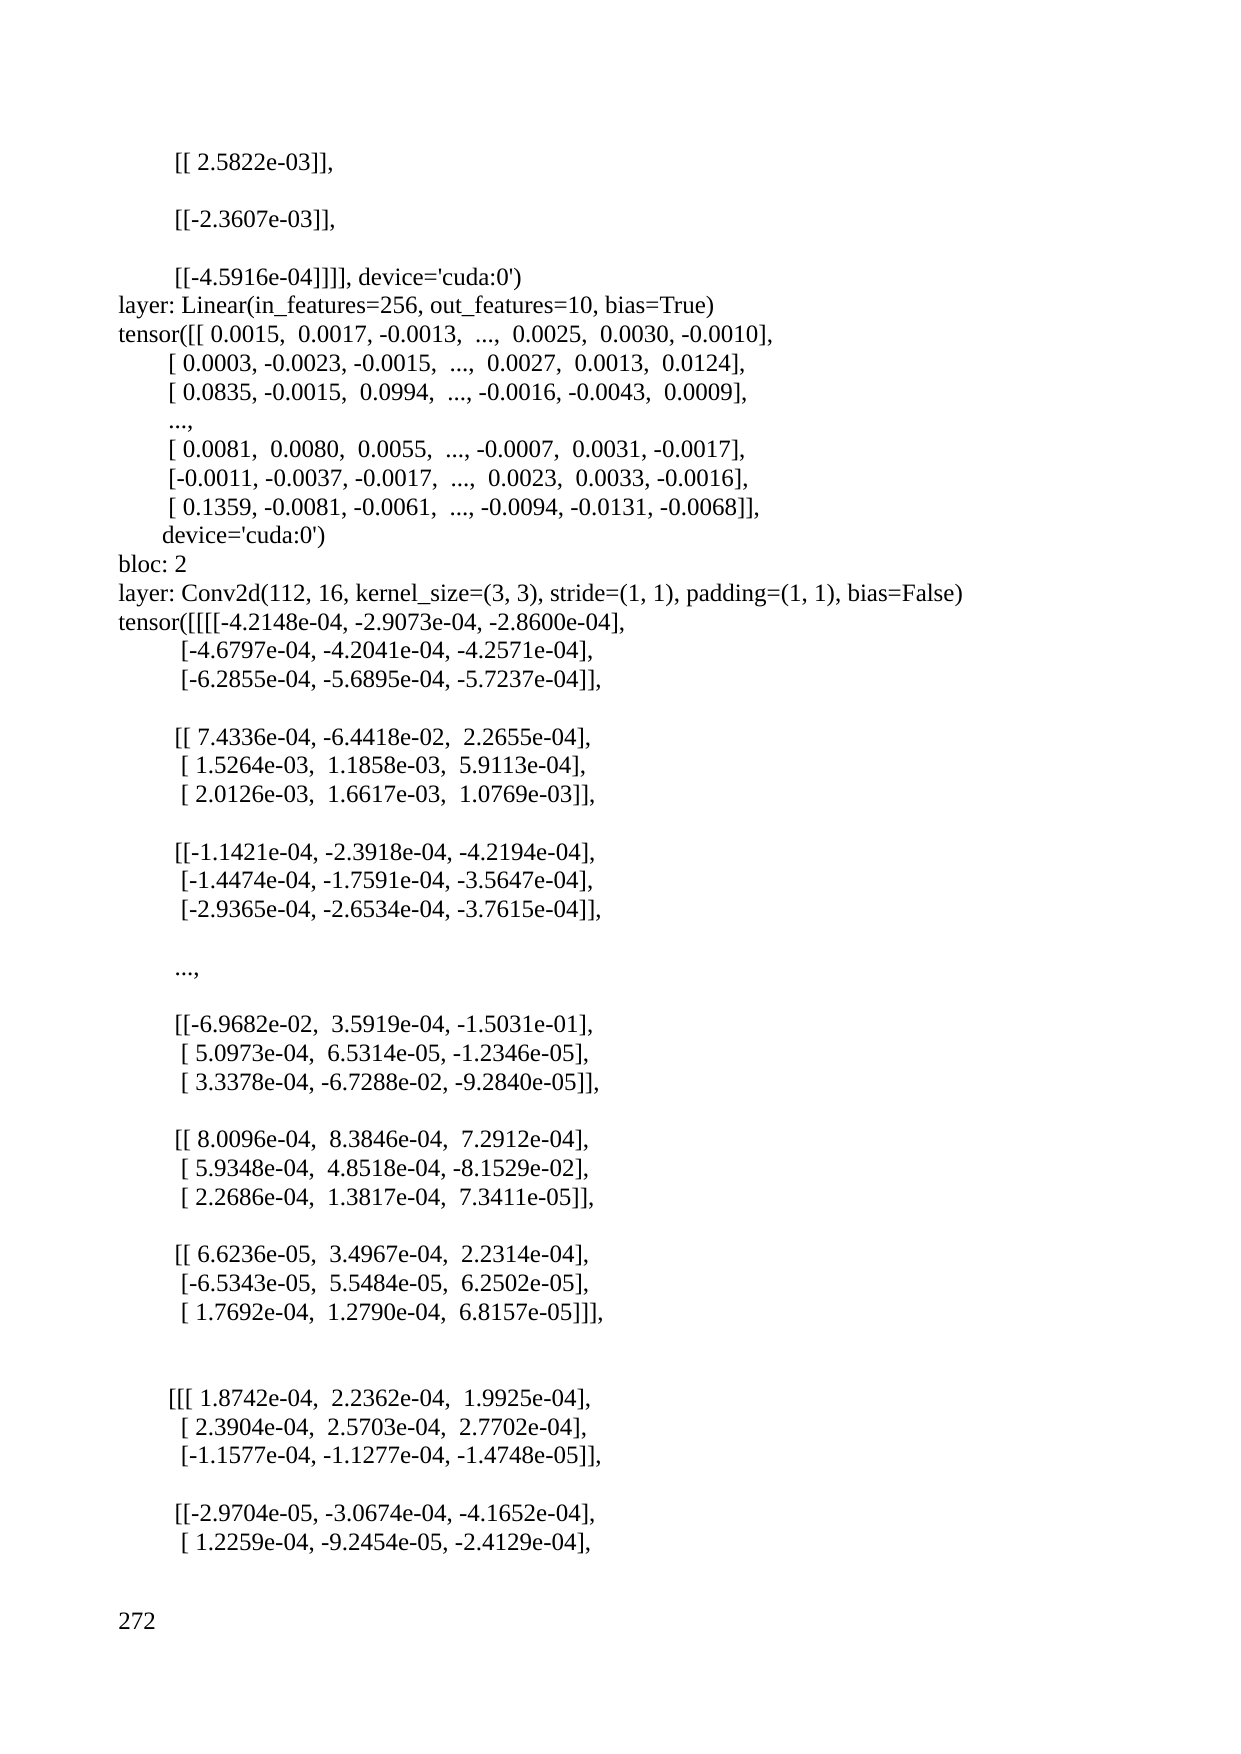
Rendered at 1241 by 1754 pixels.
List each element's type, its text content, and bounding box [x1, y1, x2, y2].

text [-2.9365e-04, -2.6534e-04, -3.7615e-04]], [118, 894, 1122, 923]
text [ 3.3378e-04, -6.7288e-02, -9.2840e-05]], [118, 1067, 1122, 1096]
text layer: Conv2d(112, 16, kernel_size=(3, 3), stride=(1, 1), padding=(1, 1), bias=False) [118, 578, 1122, 607]
text [-4.6797e-04, -4.2041e-04, -4.2571e-04], [118, 636, 1122, 664]
text [[-6.9682e-02, 3.5919e-04, -1.5031e-01], [118, 1009, 1122, 1038]
text bloc: 2 [118, 549, 1122, 578]
text [ 0.0835, -0.0015, 0.0994, ..., -0.0016, -0.0043, 0.0009], [118, 377, 1122, 406]
text [-1.4474e-04, -1.7591e-04, -3.5647e-04], [118, 866, 1122, 894]
text [ 2.0126e-03, 1.6617e-03, 1.0769e-03]], [118, 779, 1122, 808]
text [[ 8.0096e-04, 8.3846e-04, 7.2912e-04], [118, 1124, 1122, 1153]
text [ 1.7692e-04, 1.2790e-04, 6.8157e-05]]], [118, 1297, 1122, 1326]
text [-6.2855e-04, -5.6895e-04, -5.7237e-04]], [118, 664, 1122, 693]
text layer: Linear(in_features=256, out_features=10, bias=True) [118, 291, 1122, 319]
text [[-2.3607e-03]], [118, 204, 1122, 233]
text ..., [118, 952, 1122, 981]
text tensor([[ 0.0015, 0.0017, -0.0013, ..., 0.0025, 0.0030, -0.0010], [118, 319, 1122, 348]
text [-6.5343e-05, 5.5484e-05, 6.2502e-05], [118, 1268, 1122, 1297]
text [[[ 1.8742e-04, 2.2362e-04, 1.9925e-04], [118, 1383, 1122, 1412]
text tensor([[[[-4.2148e-04, -2.9073e-04, -2.8600e-04], [118, 607, 1122, 636]
text [[ 7.4336e-04, -6.4418e-02, 2.2655e-04], [118, 722, 1122, 751]
text [-1.1577e-04, -1.1277e-04, -1.4748e-05]], [118, 1441, 1122, 1469]
text [ 1.2259e-04, -9.2454e-05, -2.4129e-04], [118, 1527, 1122, 1556]
text [[-1.1421e-04, -2.3918e-04, -4.2194e-04], [118, 837, 1122, 866]
text [[ 2.5822e-03]], [118, 147, 1122, 176]
text device='cuda:0') [118, 521, 1122, 549]
text [ 0.0003, -0.0023, -0.0015, ..., 0.0027, 0.0013, 0.0124], [118, 348, 1122, 377]
text [-0.0011, -0.0037, -0.0017, ..., 0.0023, 0.0033, -0.0016], [118, 463, 1122, 492]
text [ 5.0973e-04, 6.5314e-05, -1.2346e-05], [118, 1038, 1122, 1067]
text [[ 6.6236e-05, 3.4967e-04, 2.2314e-04], [118, 1239, 1122, 1268]
text [[-2.9704e-05, -3.0674e-04, -4.1652e-04], [118, 1498, 1122, 1527]
text [ 2.3904e-04, 2.5703e-04, 2.7702e-04], [118, 1412, 1122, 1441]
text ..., [118, 406, 1122, 434]
text [ 0.0081, 0.0080, 0.0055, ..., -0.0007, 0.0031, -0.0017], [118, 434, 1122, 463]
text [ 2.2686e-04, 1.3817e-04, 7.3411e-05]], [118, 1182, 1122, 1211]
text [ 1.5264e-03, 1.1858e-03, 5.9113e-04], [118, 751, 1122, 779]
text [ 0.1359, -0.0081, -0.0061, ..., -0.0094, -0.0131, -0.0068]], [118, 492, 1122, 521]
text [[-4.5916e-04]]]], device='cuda:0') [118, 262, 1122, 291]
text [ 5.9348e-04, 4.8518e-04, -8.1529e-02], [118, 1153, 1122, 1182]
